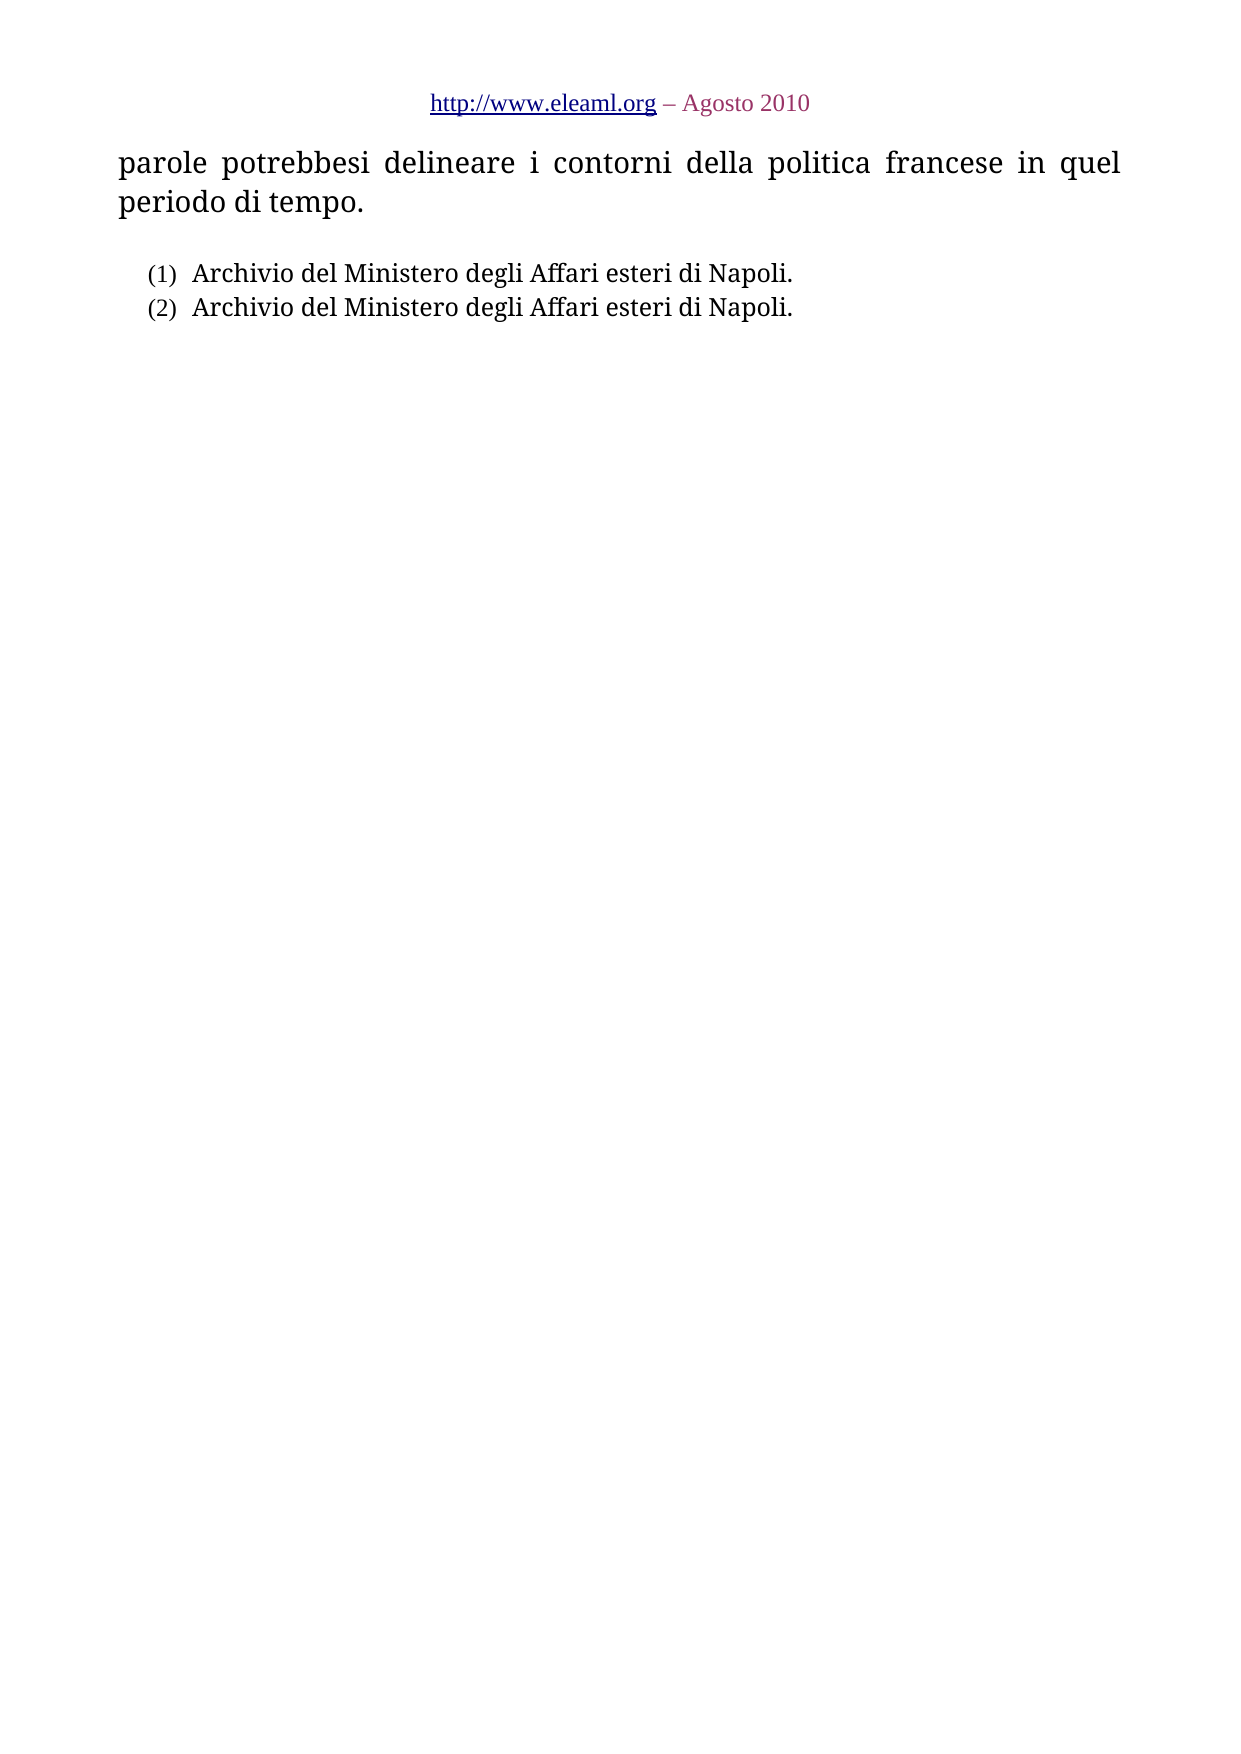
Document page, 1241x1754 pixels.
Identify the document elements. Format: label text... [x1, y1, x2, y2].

list Archivio del Ministero degli Affari esteri di Napoli. [118, 289, 1122, 324]
list Archivio del Ministero degli Affari esteri di Napoli. [118, 256, 1122, 289]
text parole potrebbesi delineare i contorni della politica francese in quel periodo di tempo. [118, 142, 1122, 221]
